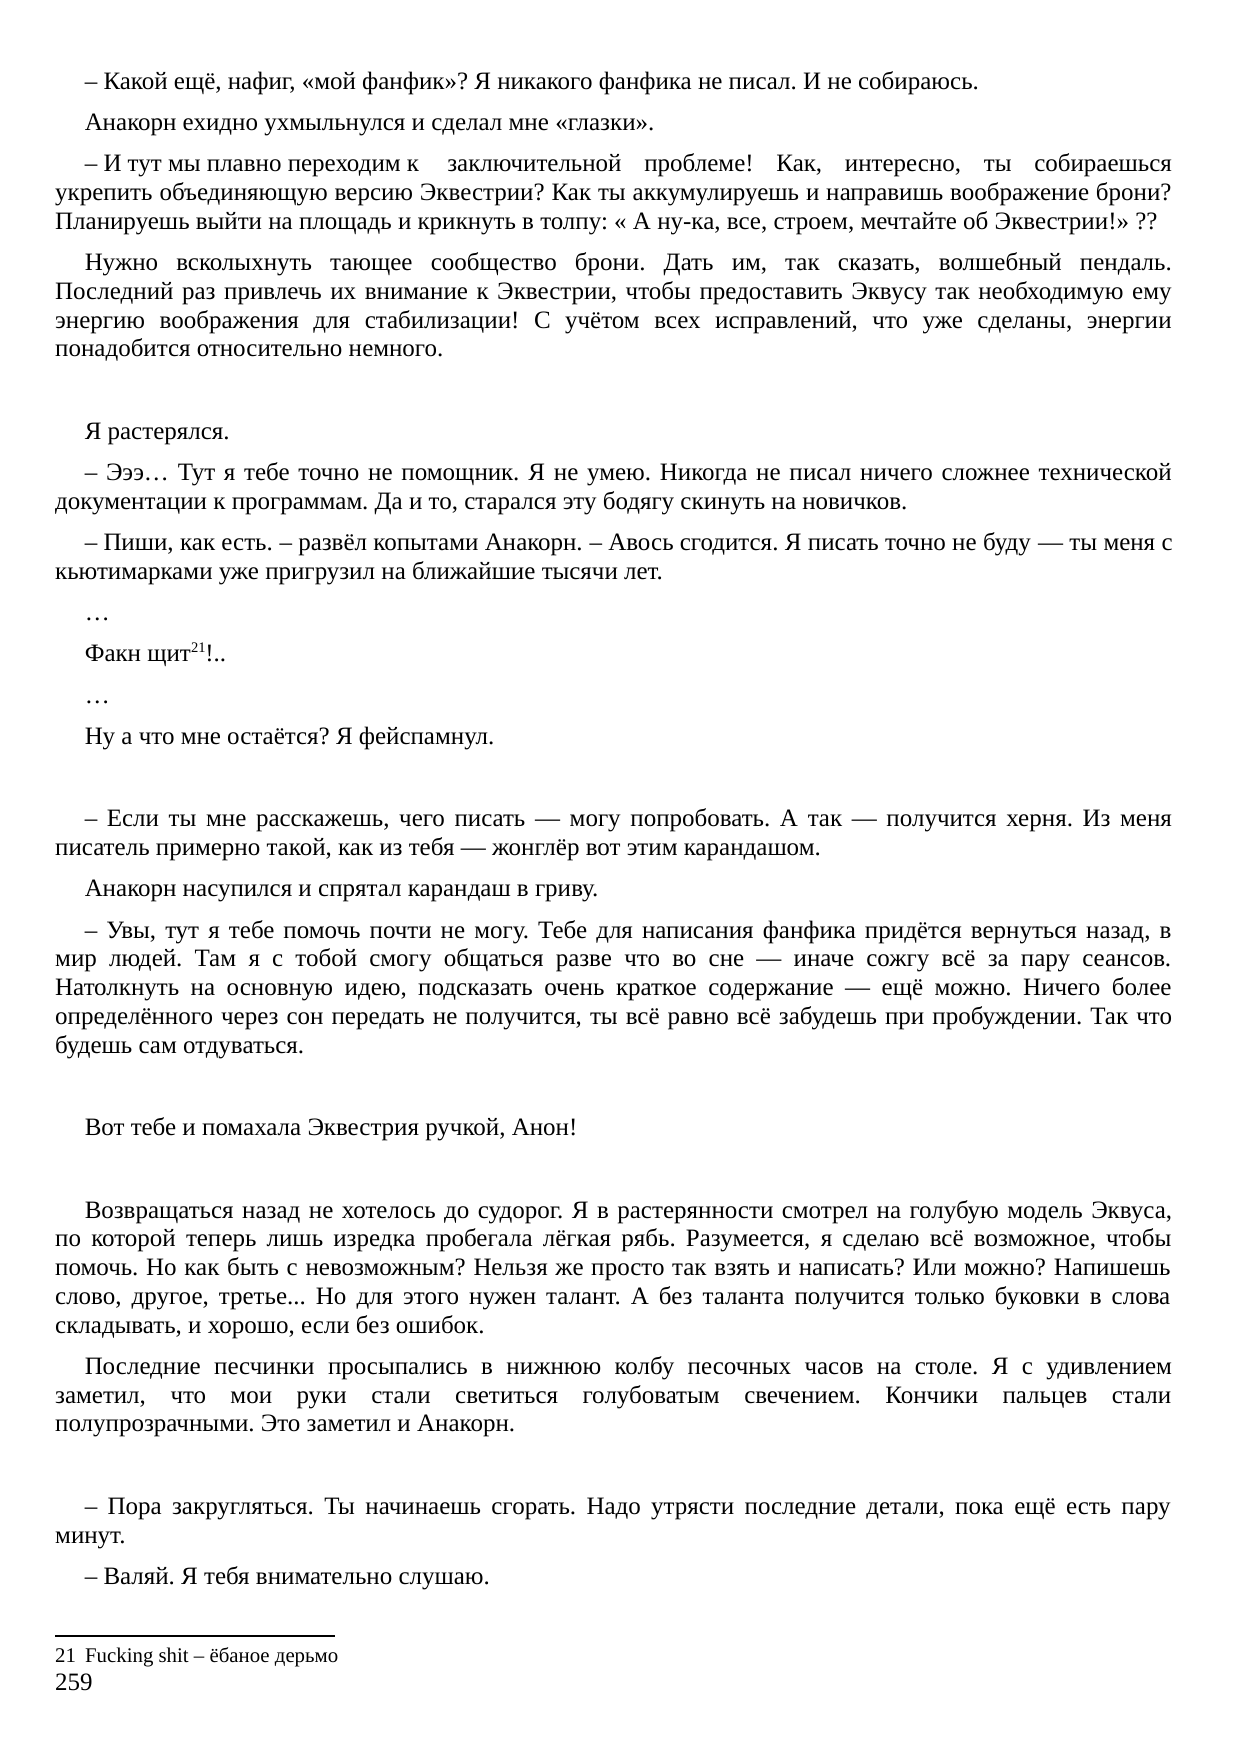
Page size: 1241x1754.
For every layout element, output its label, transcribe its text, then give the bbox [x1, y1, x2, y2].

text Нужно всколыхнуть тающее сообщество брони. Дать им, так сказать, волшебный пендаль. Последний раз привлечь их внимание к Эквестрии, чтобы предоставить Эквусу так необходимую ему энергию воображения для стабилизации! С учётом всех исправлений, что уже сделаны, энергии понадобится относительно немного. [55, 247, 1173, 362]
text Анакорн насупился и спрятал карандаш в гриву. [55, 873, 1173, 902]
text Вот тебе и помахала Эквестрия ручкой, Анон! [55, 1112, 1173, 1141]
text – Увы, тут я тебе помочь почти не могу. Тебе для написания фанфика придётся вернуться назад, в мир людей. Там я с тобой смогу общаться разве что во сне — иначе сожгу всё за пару сеансов. Натолкнуть на основную идею, подсказать очень краткое содержание — ещё можно. Ничего более определённого через сон передать не получится, ты всё равно всё забудешь при пробуждении. Так что будешь сам отдуваться. [55, 915, 1173, 1058]
text … [55, 597, 1173, 626]
text Я растерялся. [55, 416, 1173, 445]
text – Если ты мне расскажешь, чего писать — могу попробовать. А так — получится херня. Из меня писатель примерно такой, как из тебя — жонглёр вот этим карандашом. [55, 803, 1173, 861]
text – Валяй. Я тебя внимательно слушаю. [55, 1561, 1173, 1590]
text Последние песчинки просыпались в нижнюю колбу песочных часов на столе. Я с удивлением заметил, что мои руки стали светиться голубоватым свечением. Кончики пальцев стали полупрозрачными. Это заметил и Анакорн. [55, 1351, 1173, 1437]
text Возвращаться назад не хотелось до судорог. Я в растерянности смотрел на голубую модель Эквуса, по которой теперь лишь изредка пробегала лёгкая рябь. Разумеется, я сделаю всё возможное, чтобы помочь. Но как быть с невозможным? Нельзя же просто так взять и написать? Или можно? Напишешь слово, другое, третье... Но для этого нужен талант. А без таланта получится только буковки в слова складывать, и хорошо, если без ошибок. [55, 1195, 1173, 1338]
text – Эээ… Тут я тебе точно не помощник. Я не умею. Никогда не писал ничего сложнее технической документации к программам. Да и то, старался эту бодягу скинуть на новичков. [55, 457, 1173, 515]
text Ну а что мне остаётся? Я фейспамнул. [55, 721, 1173, 750]
text Анакорн ехидно ухмыльнулся и сделал мне «глазки». [55, 107, 1173, 136]
text – И тут мы плавно переходим к заключительной проблеме! Как, интересно, ты собираешься укрепить объединяющую версию Эквестрии? Как ты аккумулируешь и направишь воображение брони? Планируешь выйти на площадь и крикнуть в толпу: « А ну-ка, все, строем, мечтайте об Эквестрии!» ?? [55, 148, 1173, 235]
text … [55, 680, 1173, 708]
text – Пиши, как есть. – развёл копытами Анакорн. – Авось сгодится. Я писать точно не буду — ты меня с кьютимарками уже пригрузил на ближайшие тысячи лет. [55, 527, 1173, 585]
text – Какой ещё, нафиг, «мой фанфик»? Я никакого фанфика не писал. И не собираюсь. [55, 66, 1173, 95]
text – Пора закругляться. Ты начинаешь сгорать. Надо утрясти последние детали, пока ещё есть пару минут. [55, 1491, 1173, 1548]
text Факн щит!.. [55, 638, 1173, 667]
text Fucking shit – ёбаное дерьмо [55, 1642, 1173, 1667]
